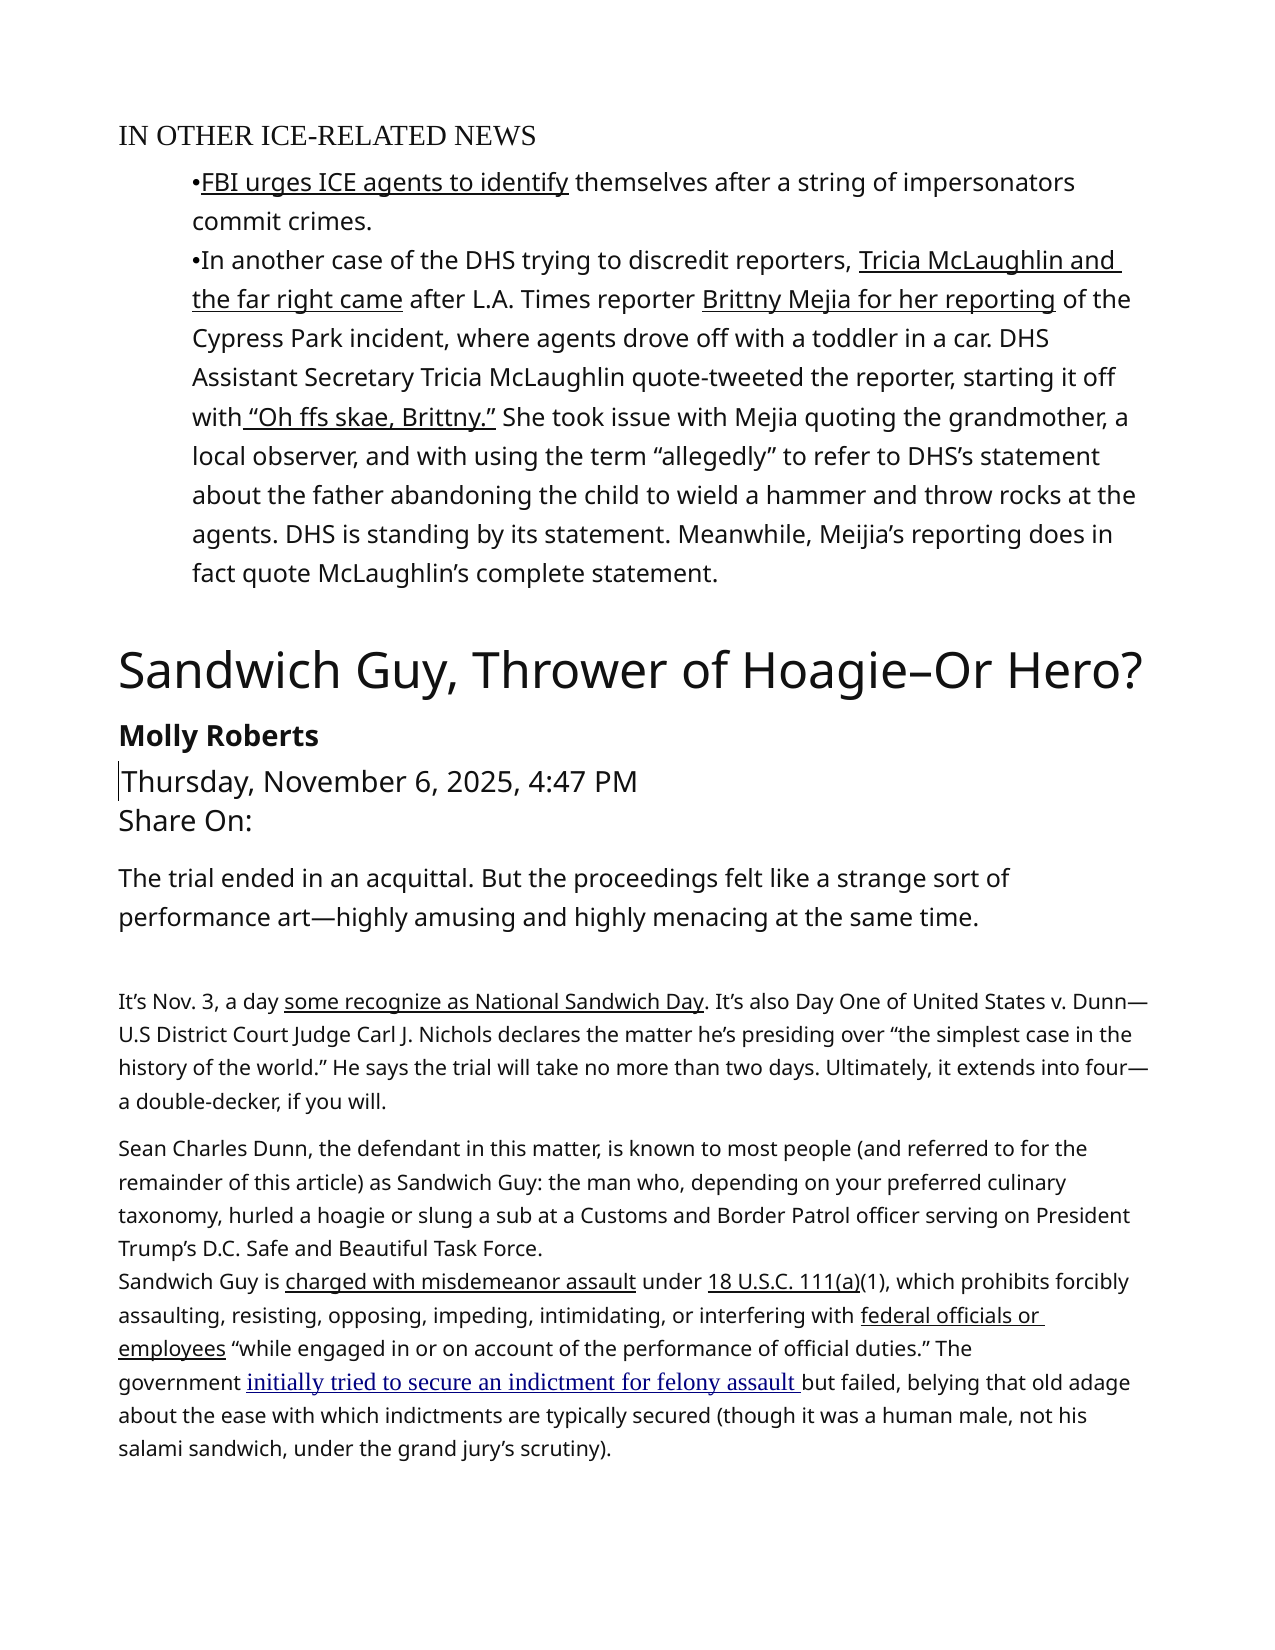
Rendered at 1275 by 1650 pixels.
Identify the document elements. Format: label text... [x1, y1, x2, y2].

subtitle IN OTHER ICE-RELATED NEWS [118, 118, 1157, 152]
text Sandwich Guy is charged with misdemeanor assault under 18 U.S.C. 111(a)(1), which prohibits forcibly assaulting, resisting, opposing, impeding, intimidating, or interfering with federal officials or employees “while engaged in or on account of the performance of official duties.” The government initially tried to secure an indictment for felony assault but failed, belying that old adage about the ease with which indictments are typically secured (though it was a human male, not his salami sandwich, under the grand jury’s scrutiny). [118, 1267, 1157, 1463]
text Share On: [118, 801, 1157, 840]
text Sean Charles Dunn, the defendant in this matter, is known to most people (and referred to for the remainder of this article) as Sandwich Guy: the man who, depending on your preferred culinary taxonomy, hurled a hoagie or slung a sub at a Customs and Border Patrol officer serving on President Trump’s D.C. Safe and Beautiful Task Force. [118, 1134, 1157, 1263]
text It’s Nov. 3, a day some recognize as National Sandwich Day. It’s also Day One of United States v. Dunn—U.S District Court Judge Carl J. Nichols declares the matter he’s presiding over “the simplest case in the history of the world.” He says the trial will take no more than two days. Ultimately, it extends into four—a double-decker, if you will. [118, 987, 1157, 1115]
subtitle Sandwich Guy, Thrower of Hoagie–Or Hero? [118, 634, 1157, 703]
list FBI urges ICE agents to identify themselves after a string of impersonators commit crimes. [118, 164, 1157, 237]
text Thursday, November 6, 2025, 4:47 PM [119, 761, 1157, 801]
list In another case of the DHS trying to discredit reporters, Tricia McLaughlin and the far right came after L.A. Times reporter Brittny Mejia for her reporting of the Cypress Park incident, where agents drove off with a toddler in a car. DHS Assistant Secretary Tricia McLaughlin quote-tweeted the reporter, starting it off with “Oh ffs skae, Brittny.” She took issue with Mejia quoting the grandmother, a local observer, and with using the term “allegedly” to refer to DHS’s statement about the father abandoning the child to wield a hammer and throw rocks at the agents. DHS is standing by its statement. Meanwhile, Meijia’s reporting does in fact quote McLaughlin’s complete statement. [118, 242, 1157, 590]
text The trial ended in an acquittal. But the proceedings felt like a strange sort of performance art—highly amusing and highly menacing at the same time. [118, 861, 1157, 934]
text Molly Roberts [118, 715, 1157, 755]
